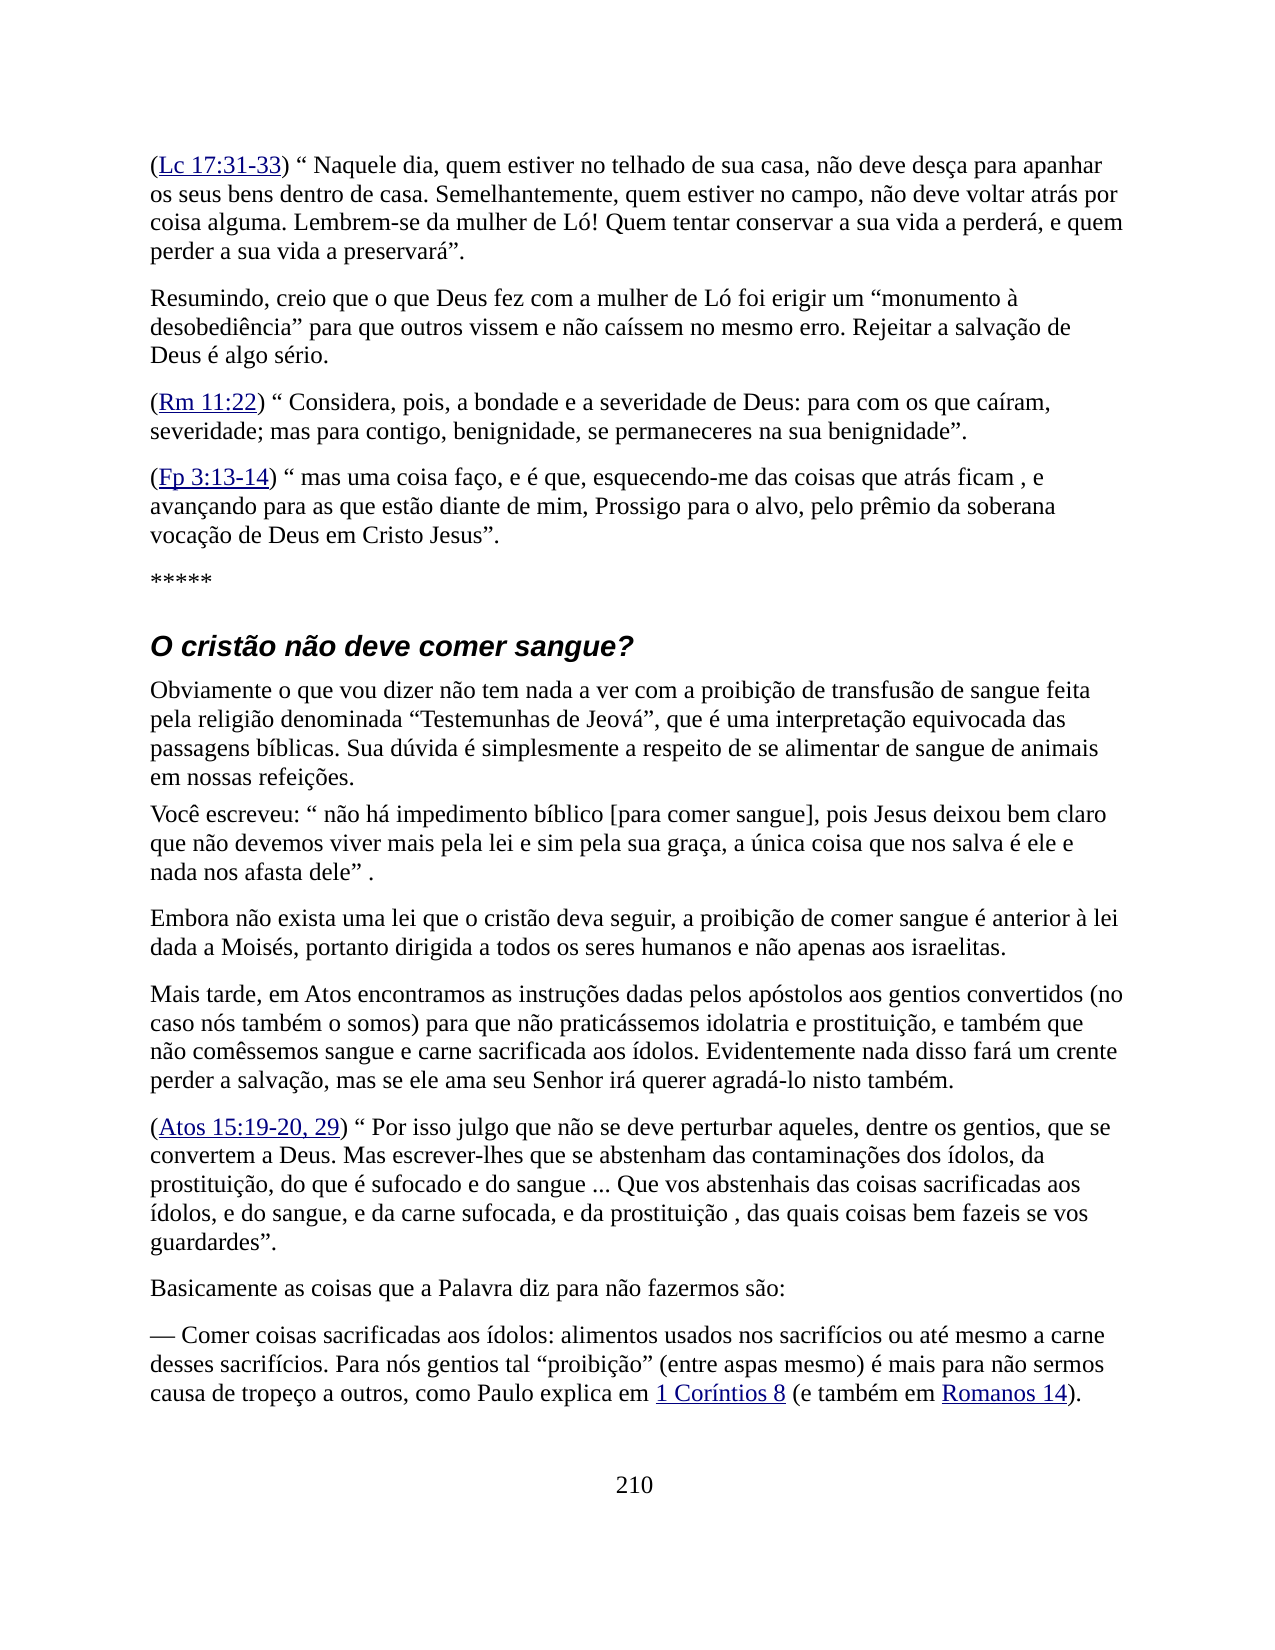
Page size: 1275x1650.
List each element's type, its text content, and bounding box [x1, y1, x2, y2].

text Basicamente as coisas que a Palavra diz para não fazermos são: [150, 1273, 1125, 1302]
text (Fp 3:13-14) “ mas uma coisa faço, e é que, esquecendo-me das coisas que atrás ficam , e avançando para as que estão diante de mim, Prossigo para o alvo, pelo prêmio da soberana vocação de Deus em Cristo Jesus”. [150, 462, 1125, 549]
text — Comer coisas sacrificadas aos ídolos: alimentos usados nos sacrifícios ou até mesmo a carne desses sacrifícios. Para nós gentios tal “proibição” (entre aspas mesmo) é mais para não sermos causa de tropeço a outros, como Paulo explica em 1 Coríntios 8 (e também em Romanos 14). [150, 1320, 1125, 1406]
text Você escreveu: “ não há impedimento bíblico [para comer sangue], pois Jesus deixou bem claro que não devemos viver mais pela lei e sim pela sua graça, a única coisa que nos salva é ele e nada nos afasta dele” . [150, 799, 1125, 886]
subtitle O cristão não deve comer sangue? [150, 629, 1125, 663]
text Embora não exista uma lei que o cristão deva seguir, a proibição de comer sangue é anterior à lei dada a Moisés, portanto dirigida a todos os seres humanos e não apenas aos israelitas. [150, 903, 1125, 961]
text (Lc 17:31-33) “ Naquele dia, quem estiver no telhado de sua casa, não deve desça para apanhar os seus bens dentro de casa. Semelhantemente, quem estiver no campo, não deve voltar atrás por coisa alguma. Lembrem-se da mulher de Ló! Quem tentar conservar a sua vida a perderá, e quem perder a sua vida a preservará”. [150, 150, 1125, 265]
text Mais tarde, em Atos encontramos as instruções dadas pelos apóstolos aos gentios convertidos (no caso nós também o somos) para que não praticássemos idolatria e prostituição, e também que não comêssemos sangue e carne sacrificada aos ídolos. Evidentemente nada disso fará um crente perder a salvação, mas se ele ama seu Senhor irá querer agradá-lo nisto também. [150, 979, 1125, 1094]
text (Atos 15:19-20, 29) “ Por isso julgo que não se deve perturbar aqueles, dentre os gentios, que se convertem a Deus. Mas escrever-lhes que se abstenham das contaminações dos ídolos, da prostituição, do que é sufocado e do sangue ... Que vos abstenhais das coisas sacrificadas aos ídolos, e do sangue, e da carne sufocada, e da prostituição , das quais coisas bem fazeis se vos guardardes”. [150, 1112, 1125, 1256]
text Resumindo, creio que o que Deus fez com a mulher de Ló foi erigir um “monumento à desobediência” para que outros vissem e não caíssem no mesmo erro. Rejeitar a salvação de Deus é algo sério. [150, 283, 1125, 369]
text (Rm 11:22) “ Considera, pois, a bondade e a severidade de Deus: para com os que caíram, severidade; mas para contigo, benignidade, se permaneceres na sua benignidade”. [150, 387, 1125, 444]
text ***** [150, 567, 1125, 595]
text Obviamente o que vou dizer não tem nada a ver com a proibição de transfusão de sangue feita pela religião denominada “Testemunhas de Jeová”, que é uma interpretação equivocada das passagens bíblicas. Sua dúvida é simplesmente a respeito de se alimentar de sangue de animais em nossas refeições. [150, 675, 1125, 790]
